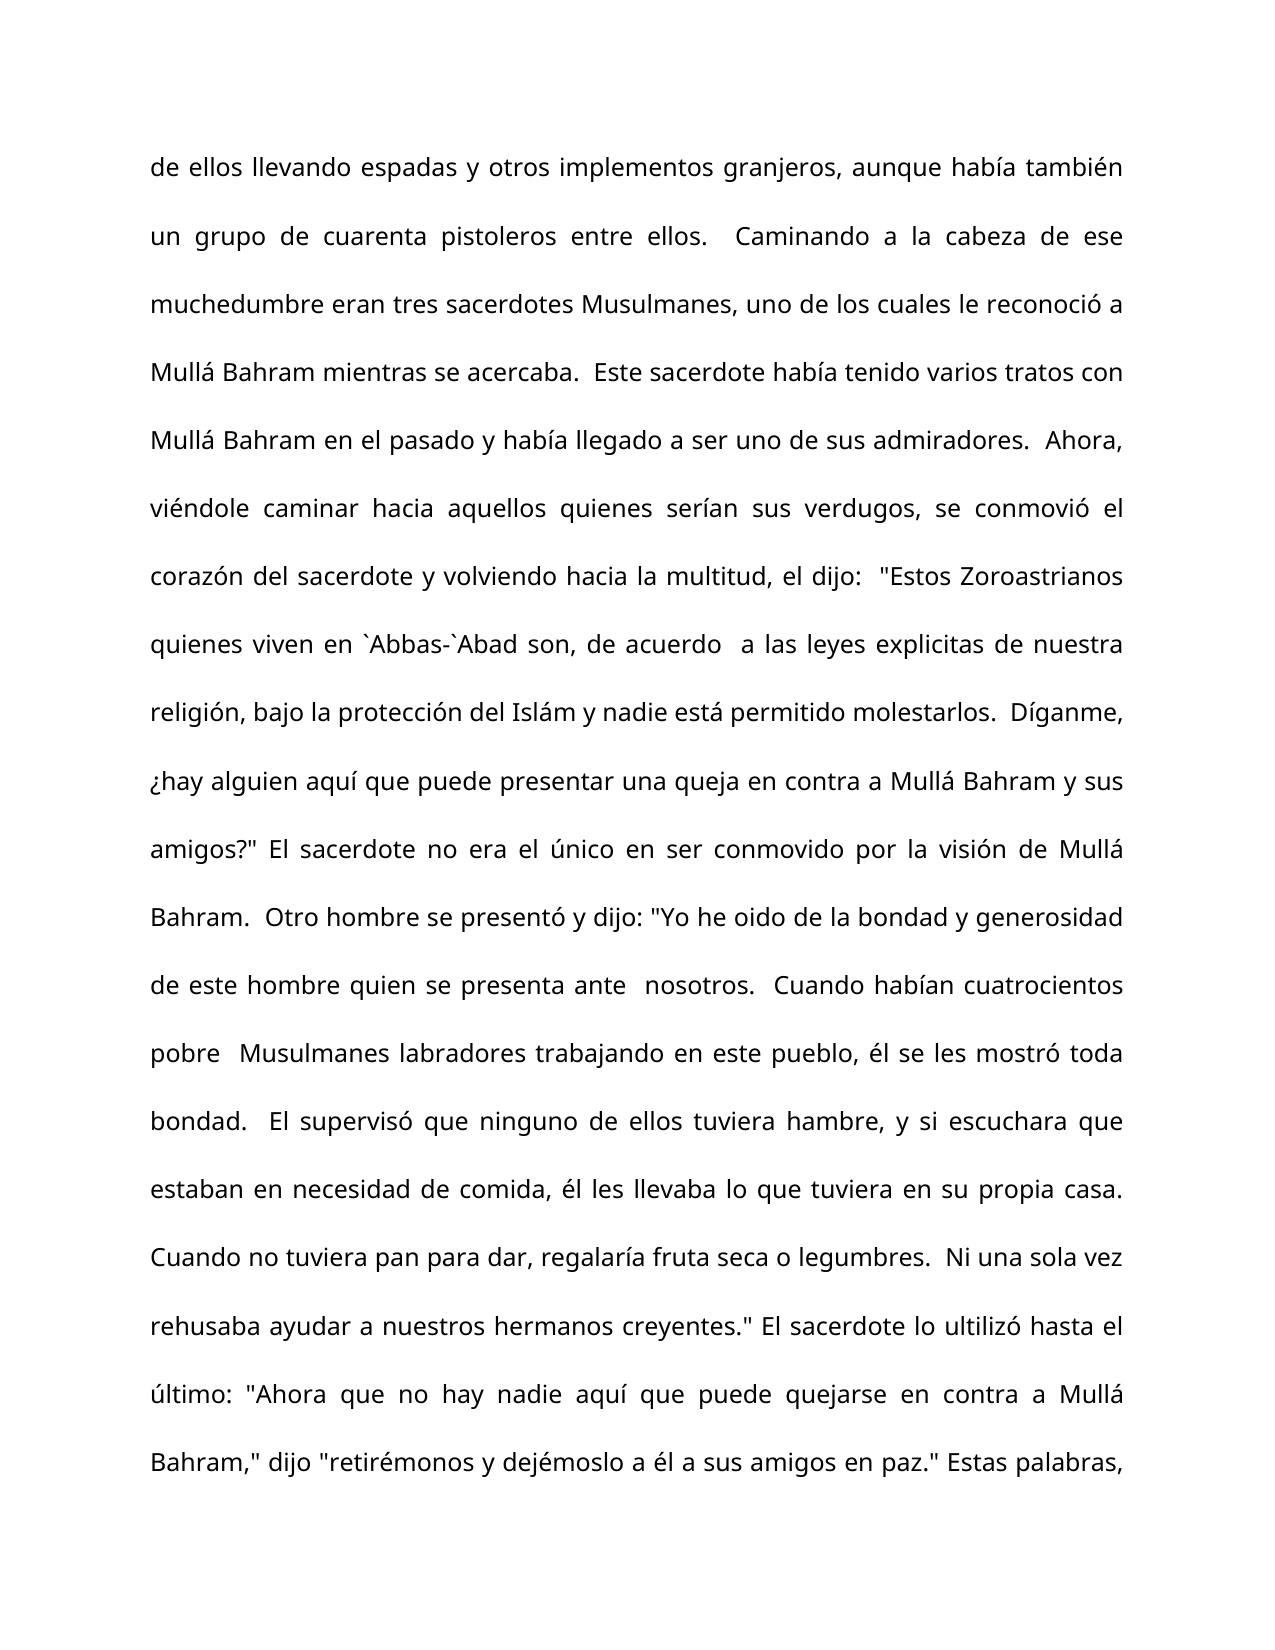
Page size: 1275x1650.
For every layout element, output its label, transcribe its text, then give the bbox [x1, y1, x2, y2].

text de ellos llevando espadas y otros implementos granjeros, aunque había también un grupo de cuarenta pistoleros entre ellos. Caminando a la cabeza de ese muchedumbre eran tres sacerdotes Musulmanes, uno de los cuales le reconoció a Mullá Bahram mientras se acercaba. Este sacerdote había tenido varios tratos con Mullá Bahram en el pasado y había llegado a ser uno de sus admiradores. Ahora, viéndole caminar hacia aquellos quienes serían sus verdugos, se conmovió el corazón del sacerdote y volviendo hacia la multitud, el dijo: "Estos Zoroastrianos quienes viven en `Abbas-`Abad son, de acuerdo a las leyes explicitas de nuestra religión, bajo la protección del Islám y nadie está permitido molestarlos. Díganme, ¿hay alguien aquí que puede presentar una queja en contra a Mullá Bahram y sus amigos?" El sacerdote no era el único en ser conmovido por la visión de Mullá Bahram. Otro hombre se presentó y dijo: "Yo he oido de la bondad y generosidad de este hombre quien se presenta ante nosotros. Cuando habían cuatrocientos pobre Musulmanes labradores trabajando en este pueblo, él se les mostró toda bondad. El supervisó que ninguno de ellos tuviera hambre, y si escuchara que estaban en necesidad de comida, él les llevaba lo que tuviera en su propia casa. Cuando no tuviera pan para dar, regalaría fruta seca o legumbres. Ni una sola vez rehusaba ayudar a nuestros hermanos creyentes." El sacerdote lo ultilizó hasta el último: "Ahora que no hay nadie aquí que puede quejarse en contra a Mullá Bahram," dijo "retirémonos y dejémoslo a él a sus amigos en paz." Estas palabras, [150, 150, 1125, 1478]
